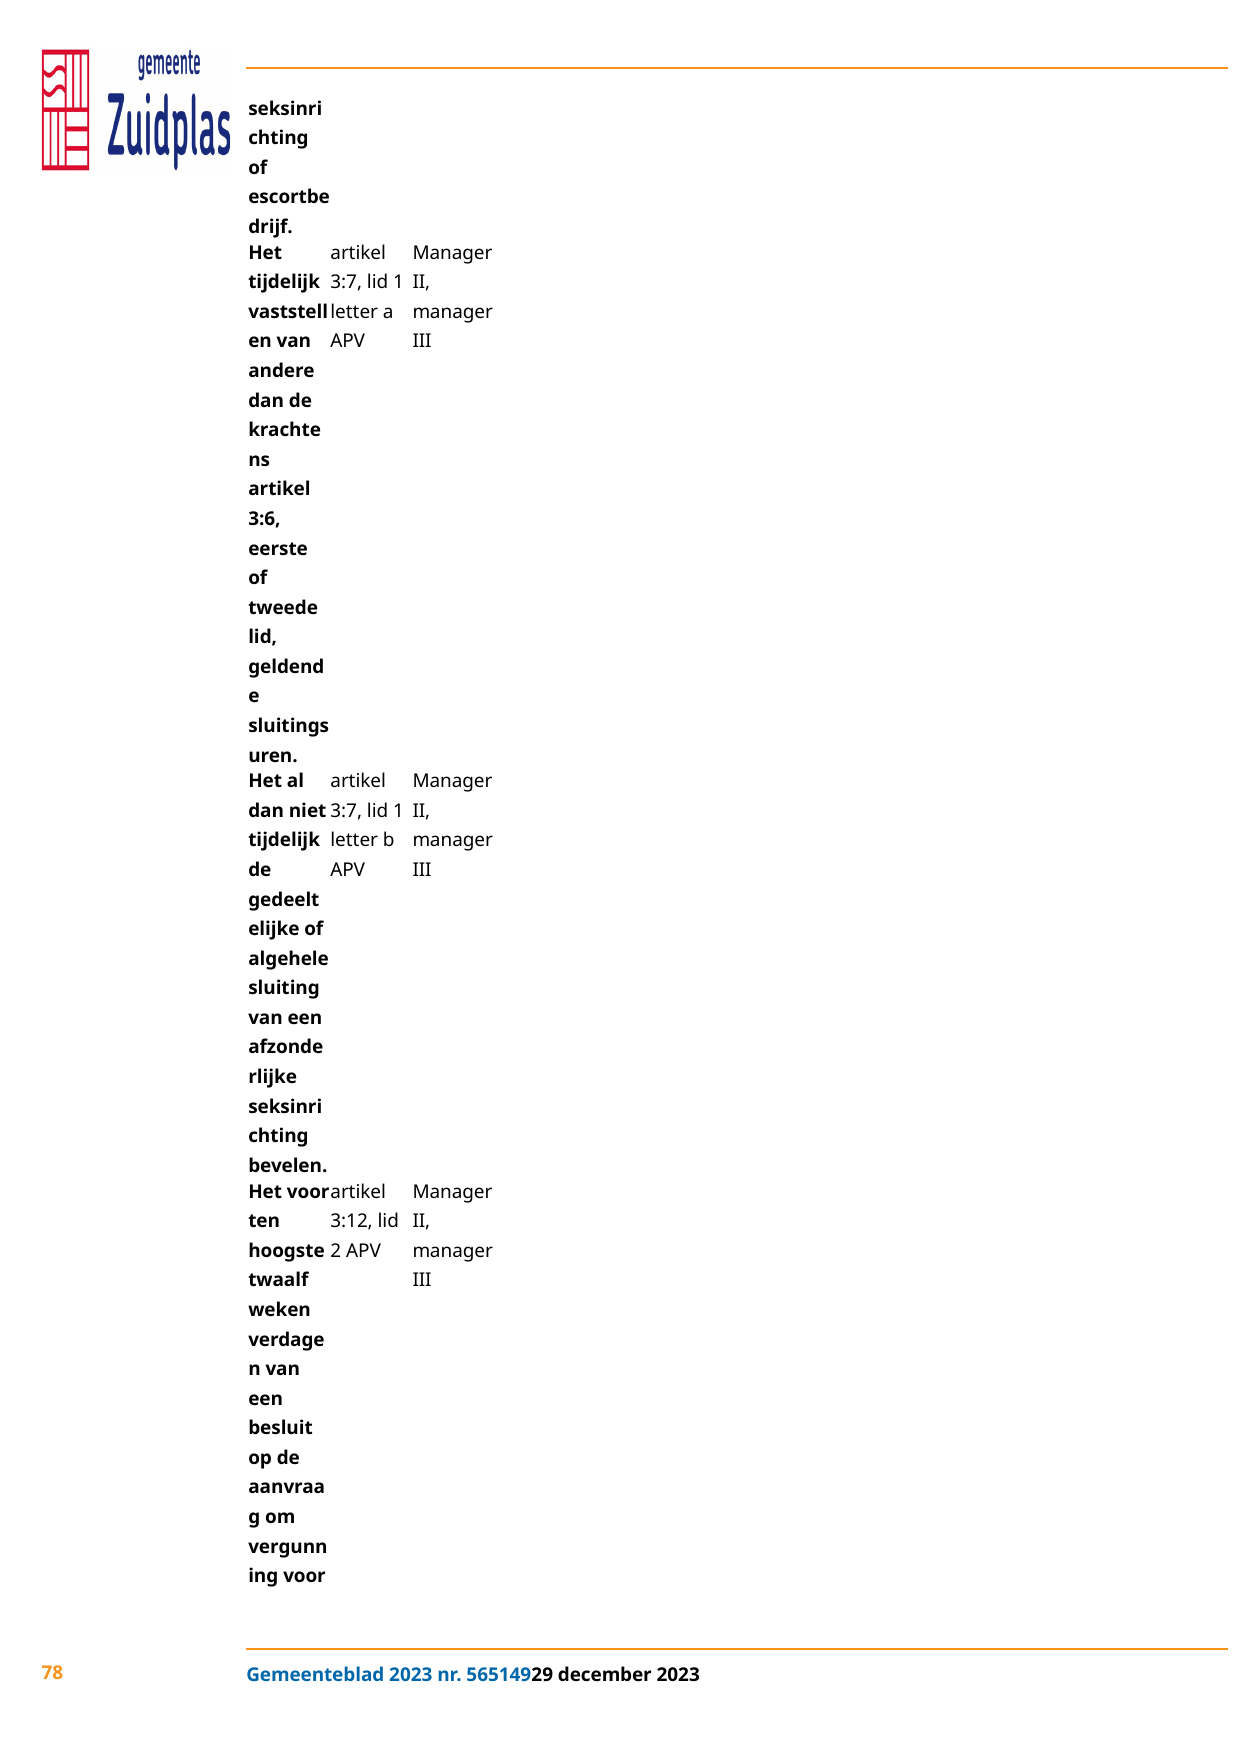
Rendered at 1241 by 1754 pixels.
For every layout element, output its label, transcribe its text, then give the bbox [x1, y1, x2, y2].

table_cell [494, 1178, 577, 1588]
table_cell Het al dan niet tijdelijk de gedeeltelijke of algehele sluiting van een afzonderlijke seksinrichting bevelen. [248, 768, 330, 1178]
picture [41, 47, 231, 172]
table_cell [494, 239, 577, 767]
table_cell artikel 3:12, lid 2 APV [330, 1178, 412, 1588]
table_cell seksinrichting of escortbedrijf. [248, 95, 330, 239]
table_cell artikel 3:7, lid 1 letter a APV [330, 239, 412, 767]
table_cell [412, 95, 494, 239]
table_cell [330, 95, 412, 239]
table_cell [577, 95, 659, 239]
table_cell Manager II, manager III [412, 1178, 494, 1588]
table_cell [577, 768, 659, 1178]
table_cell Het voor ten hoogste twaalf weken verdagen van een besluit op de aanvraag om vergunning voor [248, 1178, 330, 1588]
table_cell [494, 768, 577, 1178]
table_cell [577, 239, 659, 767]
table_cell artikel 3:7, lid 1 letter b APV [330, 768, 412, 1178]
table_cell Manager II, manager III [412, 239, 494, 767]
table_cell [577, 1178, 659, 1588]
table_cell Manager II, manager III [412, 768, 494, 1178]
table_cell Het tijdelijk vaststellen van andere dan de krachtens artikel 3:6, eerste of tweede lid, geldende sluitingsuren. [248, 239, 330, 767]
table_cell [494, 95, 577, 239]
